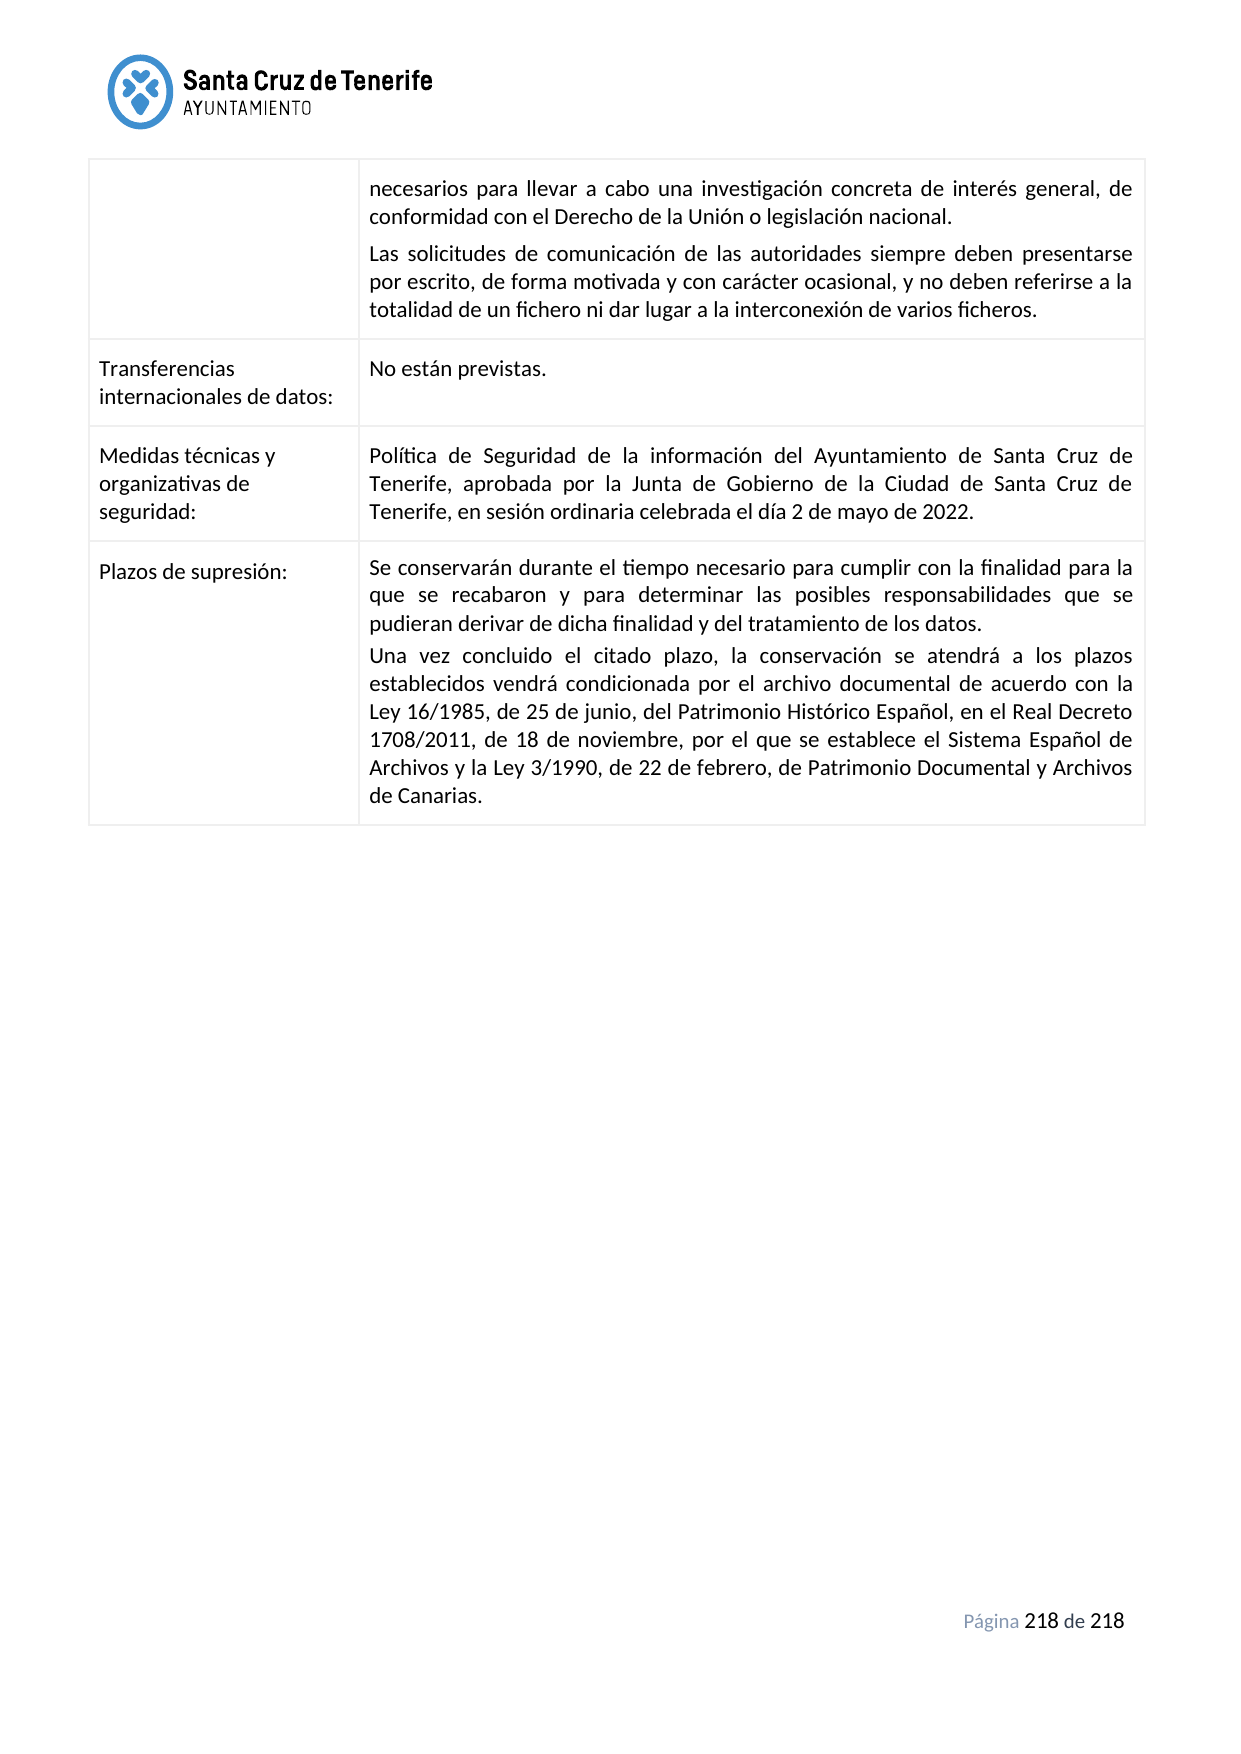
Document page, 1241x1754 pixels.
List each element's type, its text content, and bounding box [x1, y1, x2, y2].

table_cell Medidas técnicas y organizativas de seguridad: [90, 427, 358, 540]
table_cell Plazos de supresión: [90, 542, 358, 823]
table_cell necesarios para llevar a cabo una investigación concreta de interés general, de conformidad con el Derecho de la Unión o legislación nacional. Las solicitudes de comunicación de las autoridades siempre deben presentarse por escrito, de forma motivada y con carácter ocasional, y no deben referirse a la totalidad de un fichero ni dar lugar a la interconexión de varios ficheros. [360, 160, 1144, 337]
table_cell Se conservarán durante el tiempo necesario para cumplir con la finalidad para la que se recabaron y para determinar las posibles responsabilidades que se pudieran derivar de dicha finalidad y del tratamiento de los datos. Una vez concluido el citado plazo, la conservación se atendrá a los plazos establecidos vendrá condicionada por el archivo documental de acuerdo con la Ley 16/1985, de 25 de junio, del Patrimonio Histórico Español, en el Real Decreto 1708/2011, de 18 de noviembre, por el que se establece el Sistema Español de Archivos y la Ley 3/1990, de 22 de febrero, de Patrimonio Documental y Archivos de Canarias. [360, 542, 1144, 823]
table_cell No están previstas. [360, 340, 1144, 425]
table_cell [90, 160, 358, 337]
table_cell Transferencias internacionales de datos: [90, 340, 358, 425]
table_cell Política de Seguridad de la información del Ayuntamiento de Santa Cruz de Tenerife, aprobada por la Junta de Gobierno de la Ciudad de Santa Cruz de Tenerife, en sesión ordinaria celebrada el día 2 de mayo de 2022. [360, 427, 1144, 540]
